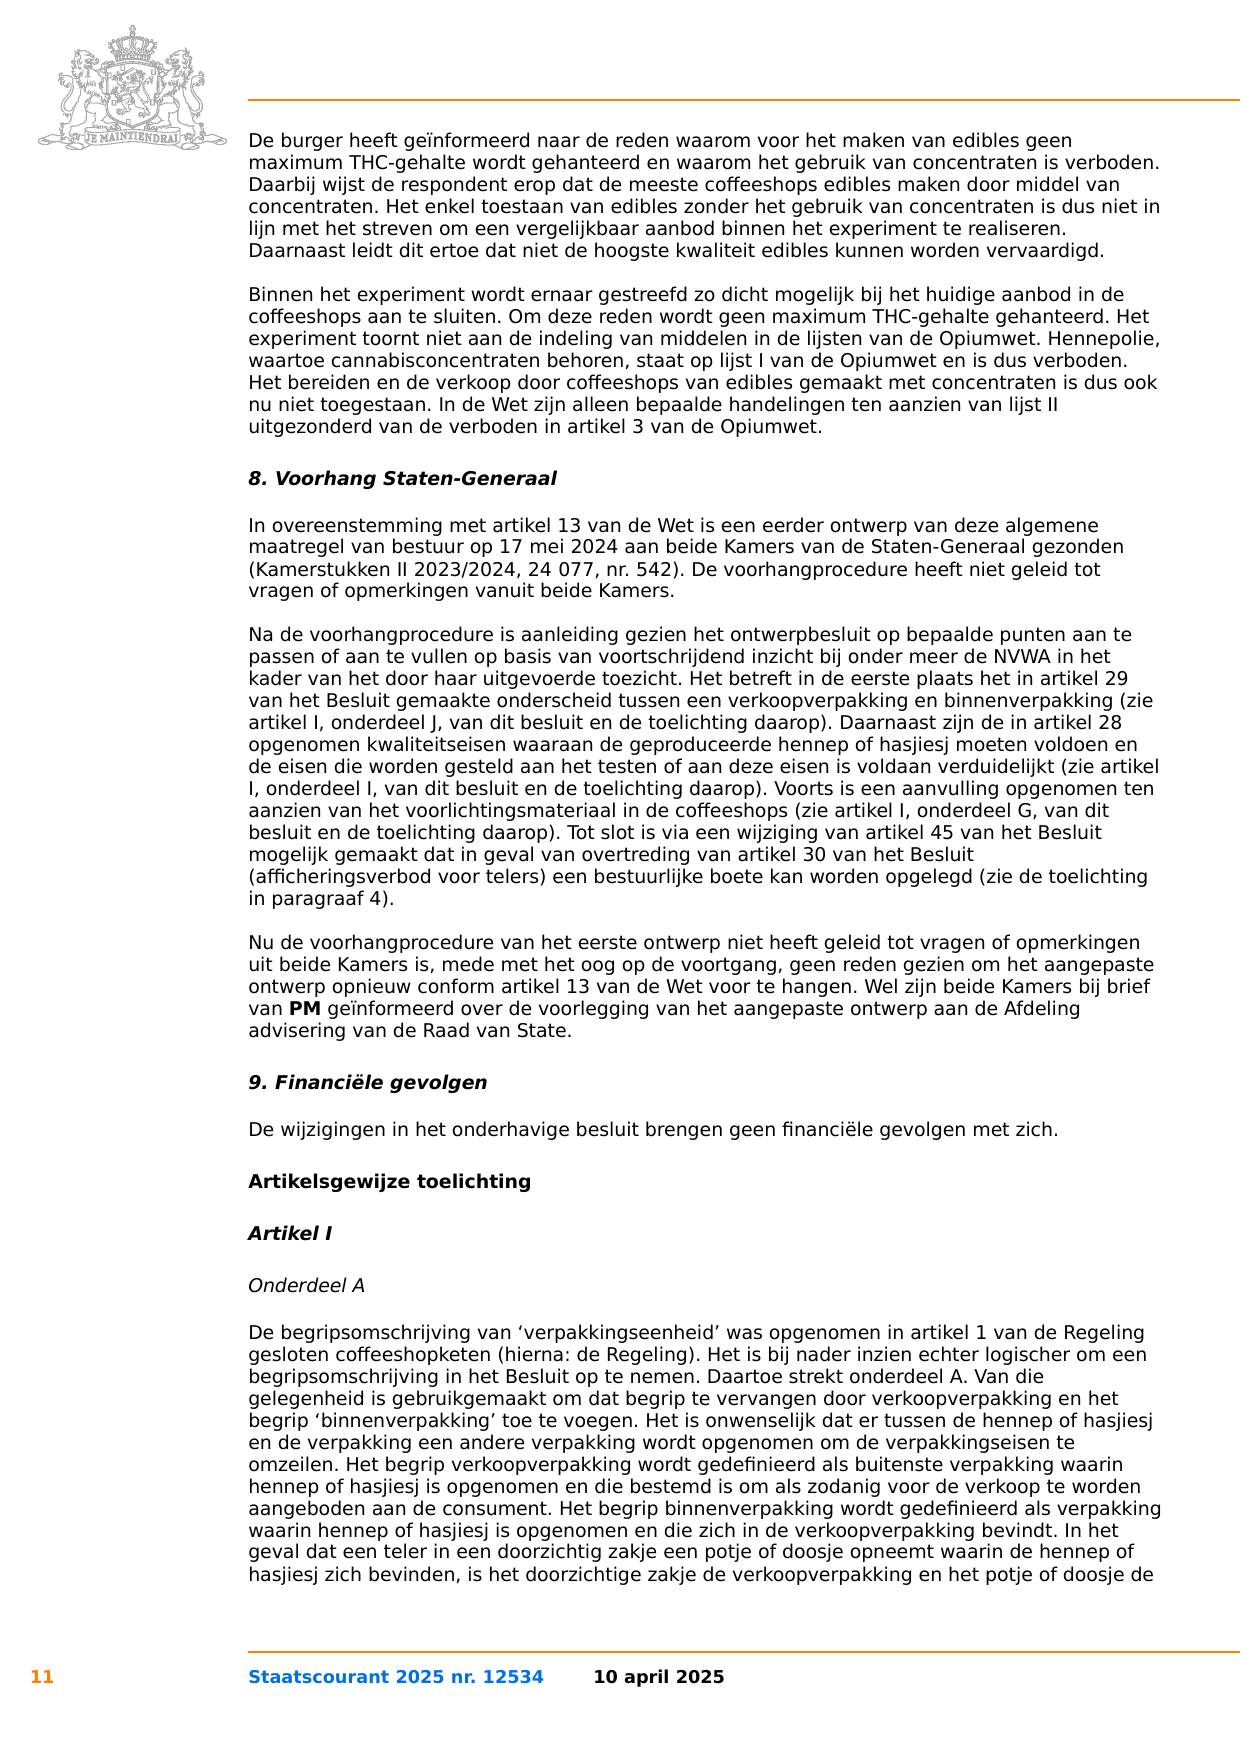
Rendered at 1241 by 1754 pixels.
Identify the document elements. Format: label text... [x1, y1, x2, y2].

subtitle Artikel I [248, 1223, 1163, 1245]
text Na de voorhangprocedure is aanleiding gezien het ontwerpbesluit op bepaalde punten aan te passen of aan te vullen op basis van voortschrijdend inzicht bij onder meer de NVWA in het kader van het door haar uitgevoerde toezicht. Het betreft in de eerste plaats het in artikel 29 van het Besluit gemaakte onderscheid tussen een verkoopverpakking en binnenverpakking (zie artikel I, onderdeel J, van dit besluit en de toelichting daarop). Daarnaast zijn de in artikel 28 opgenomen kwaliteitseisen waaraan de geproduceerde hennep of hasjiesj moeten voldoen en de eisen die worden gesteld aan het testen of aan deze eisen is voldaan verduidelijkt (zie artikel I, onderdeel I, van dit besluit en de toelichting daarop). Voorts is een aanvulling opgenomen ten aanzien van het voorlichtingsmateriaal in de coffeeshops (zie artikel I, onderdeel G, van dit besluit en de toelichting daarop). Tot slot is via een wijziging van artikel 45 van het Besluit mogelijk gemaakt dat in geval van overtreding van artikel 30 van het Besluit (afficheringsverbod voor telers) een bestuurlijke boete kan worden opgelegd (zie de toelichting in paragraaf 4). [248, 624, 1163, 910]
subtitle Onderdeel A [248, 1275, 1163, 1297]
subtitle 9. Financiële gevolgen [248, 1072, 1163, 1094]
text De burger heeft geïnformeerd naar de reden waarom voor het maken van edibles geen maximum THC-gehalte wordt gehanteerd en waarom het gebruik van concentraten is verboden. Daarbij wijst de respondent erop dat de meeste coffeeshops edibles maken door middel van concentraten. Het enkel toestaan van edibles zonder het gebruik van concentraten is dus niet in lijn met het streven om een vergelijkbaar aanbod binnen het experiment te realiseren. Daarnaast leidt dit ertoe dat niet de hoogste kwaliteit edibles kunnen worden vervaardigd. [248, 130, 1163, 262]
picture [38, 25, 227, 150]
text Nu de voorhangprocedure van het eerste ontwerp niet heeft geleid tot vragen of opmerkingen uit beide Kamers is, mede met het oog op de voortgang, geen reden gezien om het aangepaste ontwerp opnieuw conform artikel 13 van de Wet voor te hangen. Wel zijn beide Kamers bij brief van PM geïnformeerd over de voorlegging van het aangepaste ontwerp aan de Afdeling advisering van de Raad van State. [248, 932, 1163, 1042]
text De wijzigingen in het onderhavige besluit brengen geen financiële gevolgen met zich. [248, 1119, 1163, 1141]
text In overeenstemming met artikel 13 van de Wet is een eerder ontwerp van deze algemene maatregel van bestuur op 17 mei 2024 aan beide Kamers van de Staten-Generaal gezonden (Kamerstukken II 2023/2024, 24 077, nr. 542). De voorhangprocedure heeft niet geleid tot vragen of opmerkingen vanuit beide Kamers. [248, 514, 1163, 602]
subtitle Artikelsgewijze toelichting [248, 1171, 1163, 1193]
subtitle 8. Voorhang Staten-Generaal [248, 467, 1163, 489]
text Binnen het experiment wordt ernaar gestreefd zo dicht mogelijk bij het huidige aanbod in de coffeeshops aan te sluiten. Om deze reden wordt geen maximum THC-gehalte gehanteerd. Het experiment toornt niet aan de indeling van middelen in de lijsten van de Opiumwet. Hennepolie, waartoe cannabisconcentraten behoren, staat op lijst I van de Opiumwet en is dus verboden. Het bereiden en de verkoop door coffeeshops van edibles gemaakt met concentraten is dus ook nu niet toegestaan. In de Wet zijn alleen bepaalde handelingen ten aanzien van lijst II uitgezonderd van de verboden in artikel 3 van de Opiumwet. [248, 284, 1163, 437]
text De begripsomschrijving van ‘verpakkingseenheid’ was opgenomen in artikel 1 van de Regeling gesloten coffeeshopketen (hierna: de Regeling). Het is bij nader inzien echter logischer om een begripsomschrijving in het Besluit op te nemen. Daartoe strekt onderdeel A. Van die gelegenheid is gebruikgemaakt om dat begrip te vervangen door verkoopverpakking en het begrip ‘binnenverpakking’ toe te voegen. Het is onwenselijk dat er tussen de hennep of hasjiesj en de verpakking een andere verpakking wordt opgenomen om de verpakkingseisen te omzeilen. Het begrip verkoopverpakking wordt gedefinieerd als buitenste verpakking waarin hennep of hasjiesj is opgenomen en die bestemd is om als zodanig voor de verkoop te worden aangeboden aan de consument. Het begrip binnenverpakking wordt gedefinieerd als verpakking waarin hennep of hasjiesj is opgenomen en die zich in de verkoopverpakking bevindt. In het geval dat een teler in een doorzichtig zakje een potje of doosje opneemt waarin de hennep of hasjiesj zich bevinden, is het doorzichtige zakje de verkoopverpakking en het potje of doosje de [248, 1322, 1163, 1585]
